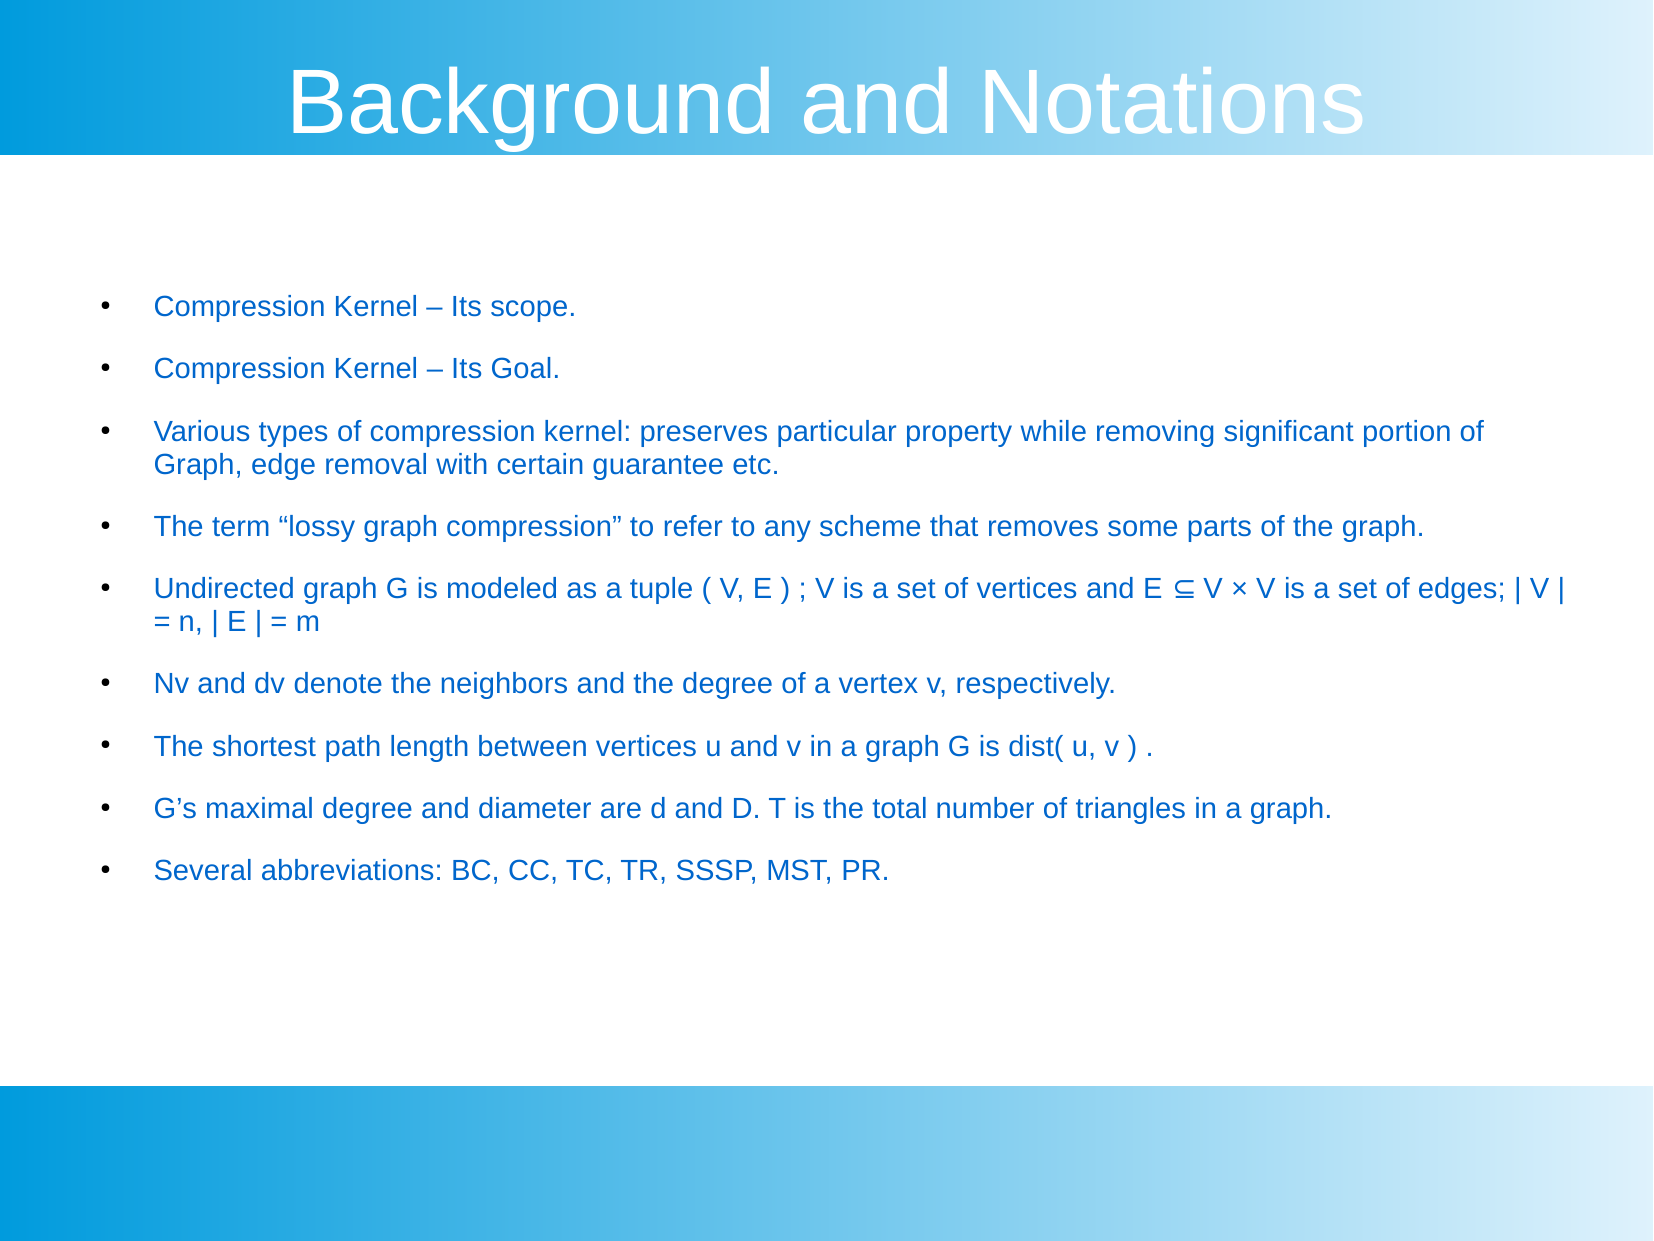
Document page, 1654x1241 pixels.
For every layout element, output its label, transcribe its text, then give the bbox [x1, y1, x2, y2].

title Background and Notations [82, 49, 1571, 155]
list Compression Kernel – Its scope. Compression Kernel – Its Goal. Various types of compression kernel: preserves particular property while removing significant portion of Graph, edge removal with certain guarantee etc. The term “lossy graph compression” to refer to any scheme that removes some parts of the graph. Undirected graph G is modeled as a tuple ( V, E ) ; V is a set of vertices and E ⊆ V × V is a set of edges; | V | = n, | E | = m Nv and dv denote the neighbors and the degree of a vertex v, respectively. The shortest path length between vertices u and v in a graph G is dist( u, v ) . G’s maximal degree and diameter are d and D. T is the total number of triangles in a graph. Several abbreviations: BC, CC, TC, TR, SSSP, MST, PR. [82, 290, 1571, 1010]
